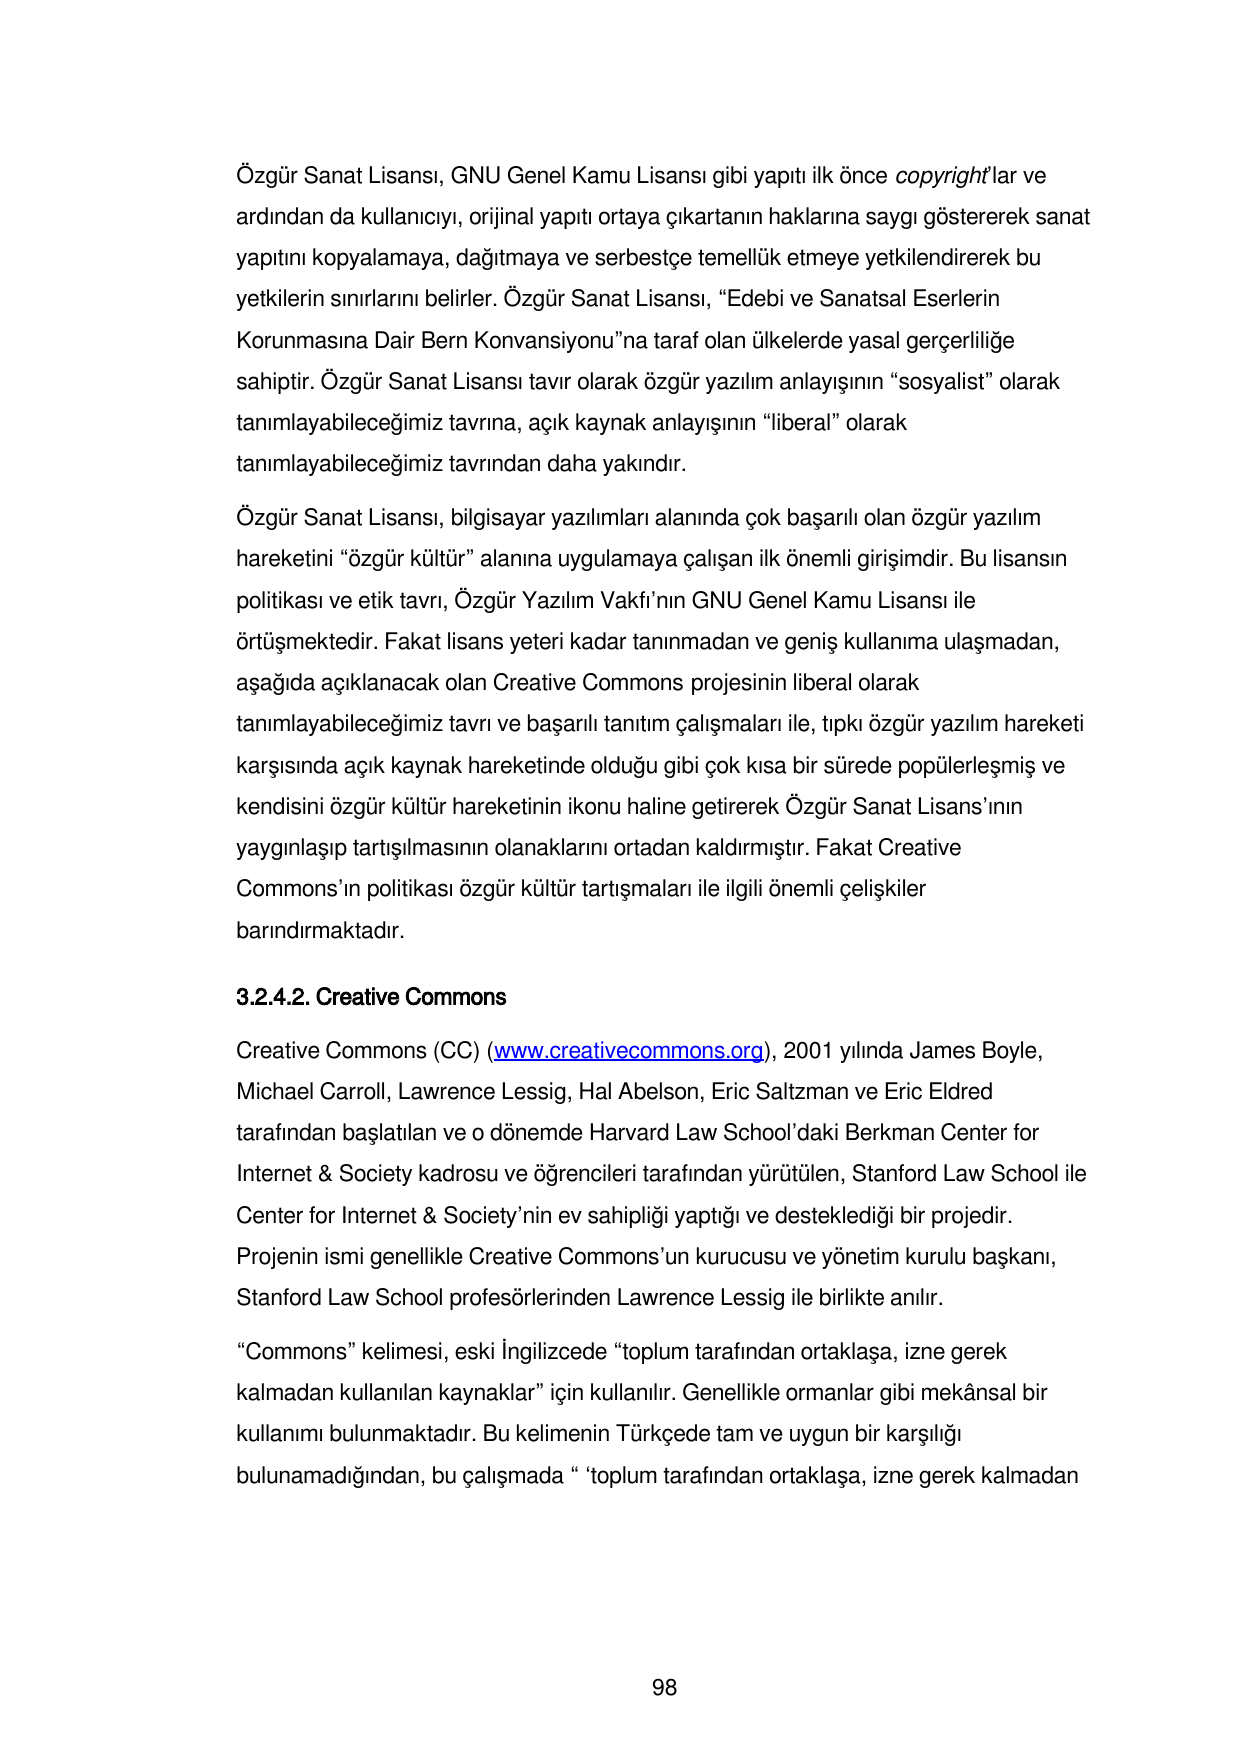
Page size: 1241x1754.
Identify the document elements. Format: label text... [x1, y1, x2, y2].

text Creative Commons (CC) (www.creativecommons.org), 2001 yılında James Boyle, Michael Carroll, Lawrence Lessig, Hal Abelson, Eric Saltzman ve Eric Eldred tarafından başlatılan ve o dönemde Harvard Law School’daki Berkman Center for Internet & Society kadrosu ve öğrencileri tarafından yürütülen, Stanford Law School ile Center for Internet & Society’nin ev sahipliği yaptığı ve desteklediği bir projedir. Projenin ismi genellikle Creative Commons’un kurucusu ve yönetim kurulu başkanı, Stanford Law School profesörlerinden Lawrence Lessig ile birlikte anılır. [236, 1035, 1093, 1310]
text Özgür Sanat Lisansı, GNU Genel Kamu Lisansı gibi yapıtı ilk önce copyright’lar ve ardından da kullanıcıyı, orijinal yapıtı ortaya çıkartanın haklarına saygı göstererek sanat yapıtını kopyalamaya, dağıtmaya ve serbestçe temellük etmeye yetkilendirerek bu yetkilerin sınırlarını belirler. Özgür Sanat Lisansı, “Edebi ve Sanatsal Eserlerin Korunmasına Dair Bern Konvansiyonu”na taraf olan ülkelerde yasal gerçerliliğe sahiptir. Özgür Sanat Lisansı tavır olarak özgür yazılım anlayışının “sosyalist” olarak tanımlayabileceğimiz tavrına, açık kaynak anlayışının “liberal” olarak tanımlayabileceğimiz tavrından daha yakındır. [236, 160, 1093, 476]
text “Commons” kelimesi, eski İngilizcede “toplum tarafından ortaklaşa, izne gerek kalmadan kullanılan kaynaklar” için kullanılır. Genellikle ormanlar gibi mekânsal bir kullanımı bulunmaktadır. Bu kelimenin Türkçede tam ve uygun bir karşılığı bulunamadığından, bu çalışmada “ ‘toplum tarafından ortaklaşa, izne gerek kalmadan [236, 1336, 1093, 1488]
subtitle 3.2.4.2. Creative Commons [236, 981, 1093, 1009]
text Özgür Sanat Lisansı, bilgisayar yazılımları alanında çok başarılı olan özgür yazılım hareketini “özgür kültür” alanına uygulamaya çalışan ilk önemli girişimdir. Bu lisansın politikası ve etik tavrı, Özgür Yazılım Vakfı’nın GNU Genel Kamu Lisansı ile örtüşmektedir. Fakat lisans yeteri kadar tanınmadan ve geniş kullanıma ulaşmadan, aşağıda açıklanacak olan Creative Commons projesinin liberal olarak tanımlayabileceğimiz tavrı ve başarılı tanıtım çalışmaları ile, tıpkı özgür yazılım hareketi karşısında açık kaynak hareketinde olduğu gibi çok kısa bir sürede popülerleşmiş ve kendisini özgür kültür hareketinin ikonu haline getirerek Özgür Sanat Lisans’ının yaygınlaşıp tartışılmasının olanaklarını ortadan kaldırmıştır. Fakat Creative Commons’ın politikası özgür kültür tartışmaları ile ilgili önemli çelişkiler barındırmaktadır. [236, 503, 1093, 943]
